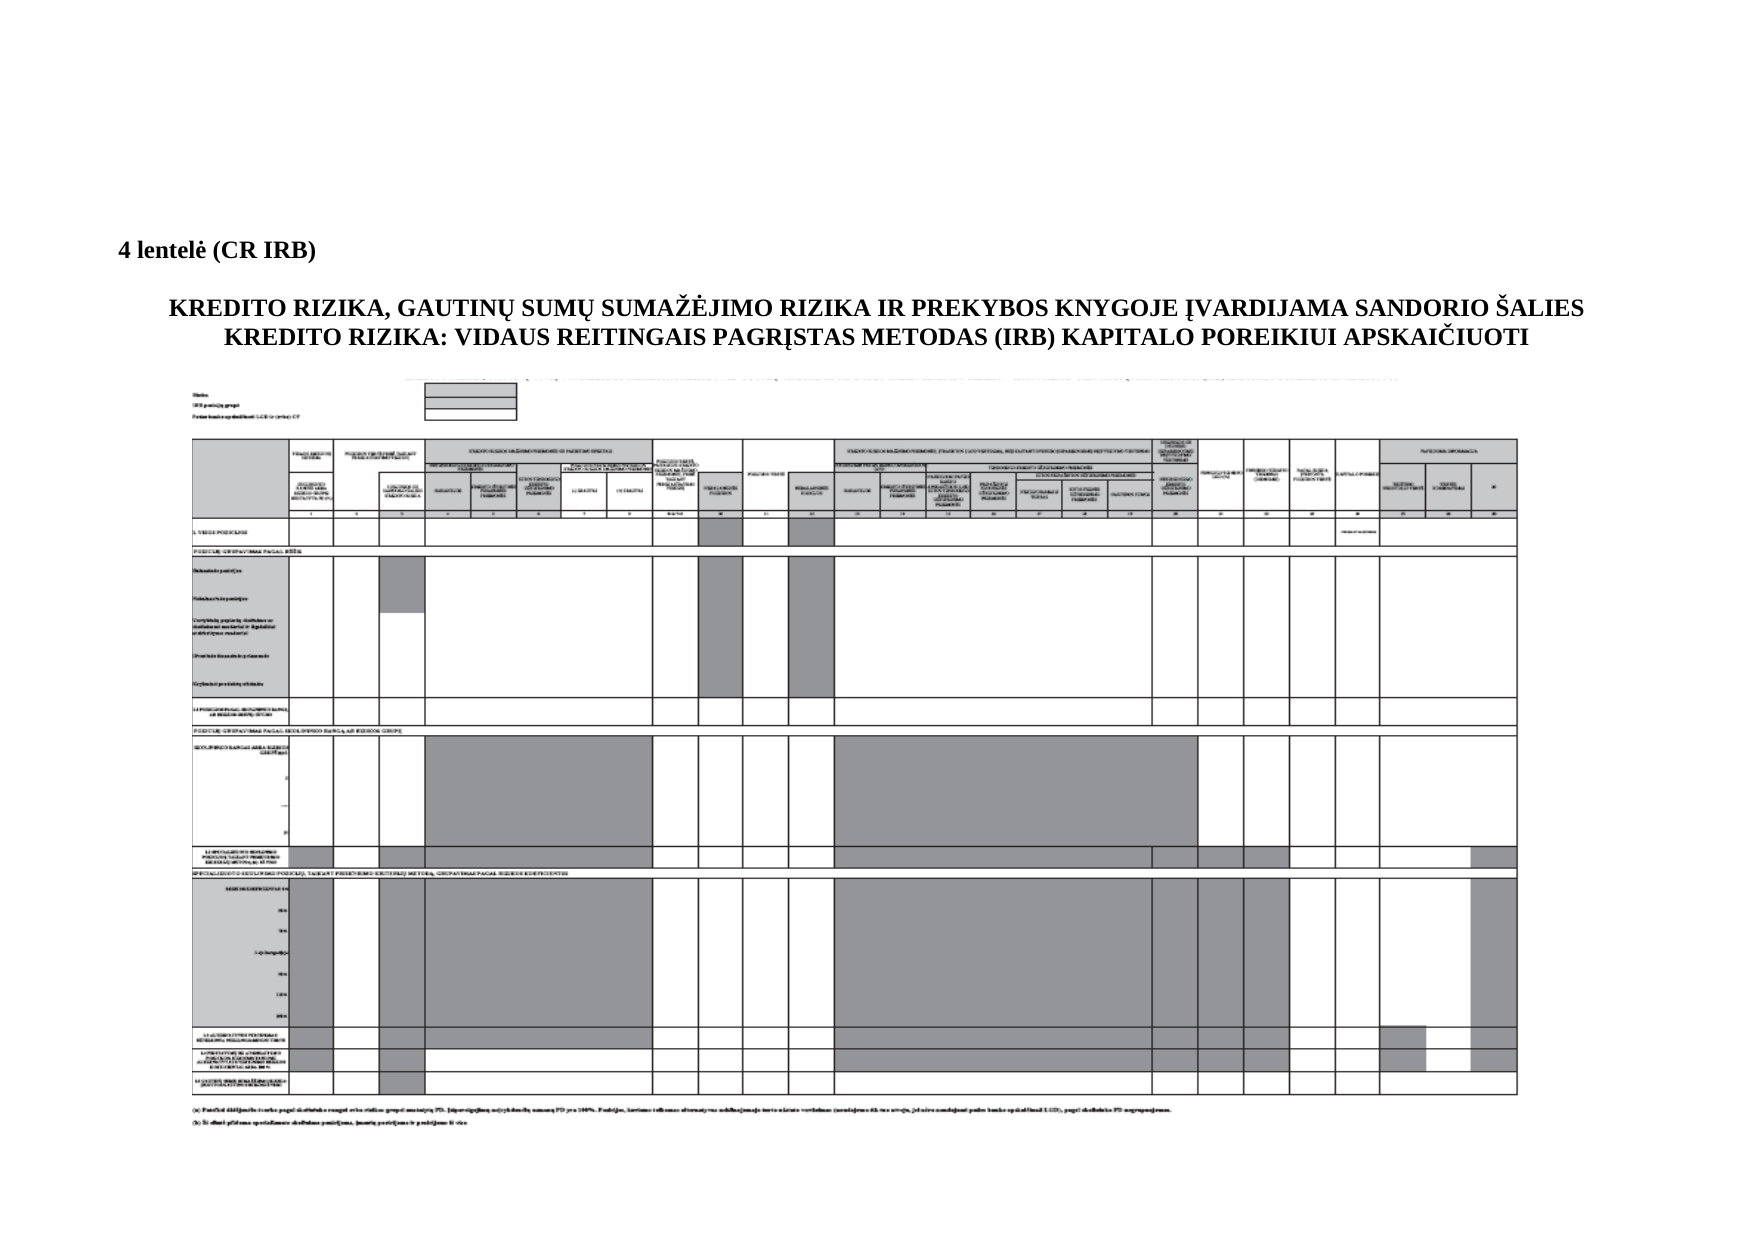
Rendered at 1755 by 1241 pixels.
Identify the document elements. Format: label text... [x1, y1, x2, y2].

text 4 lentelė (CR IRB) [118, 235, 1636, 264]
text KREDITO RIZIKA, GAUTINŲ SUMŲ SUMAŽĖJIMO RIZIKA IR PREKYBOS KNYGOJE ĮVARDIJAMA SANDORIO ŠALIES KREDITO RIZIKA: VIDAUS REITINGAIS PAGRĮSTAS METODAS (IRB) KAPITALO POREIKIUI APSKAIČIUOTI [118, 293, 1636, 350]
